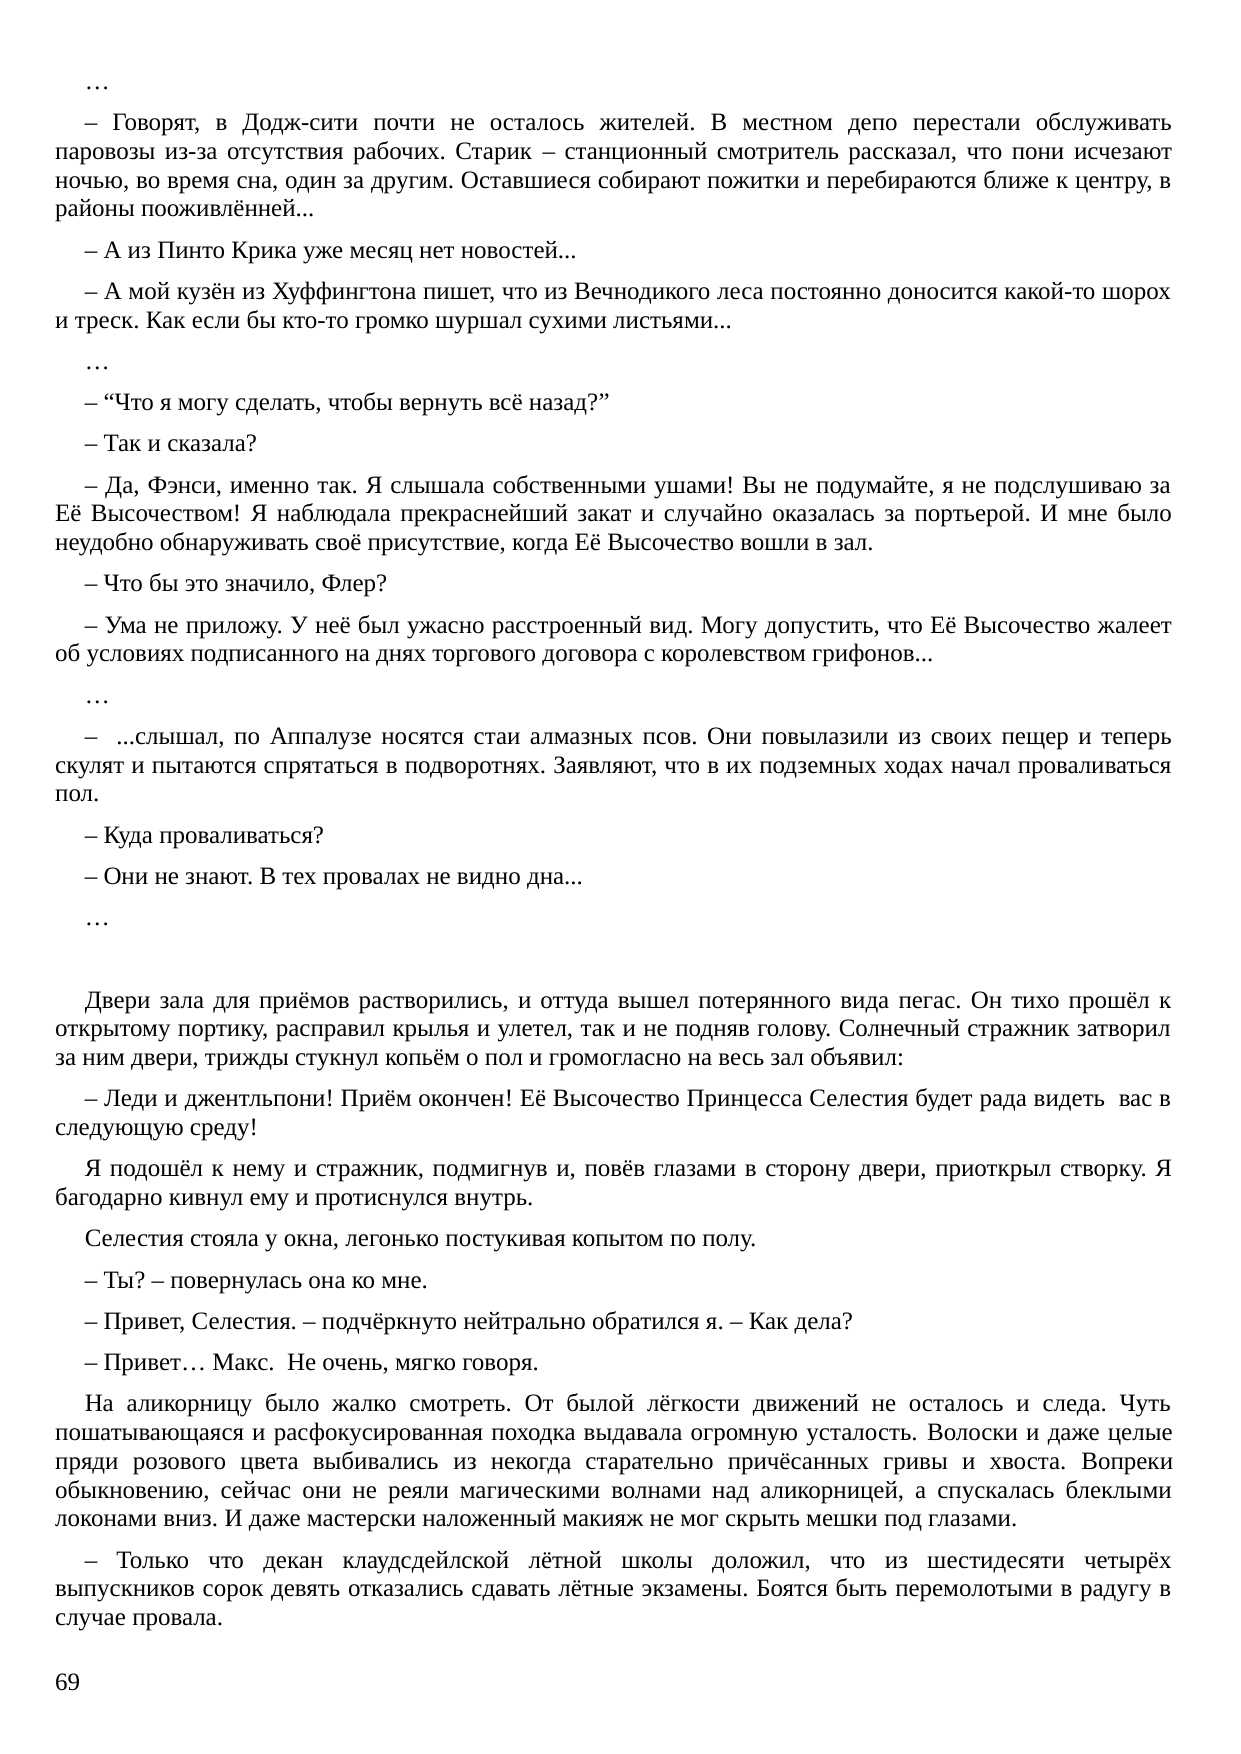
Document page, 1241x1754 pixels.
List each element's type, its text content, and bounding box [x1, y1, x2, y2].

text – А мой кузён из Хуффингтона пишет, что из Вечнодикого леса постоянно доносится какой-то шорох и треск. Как если бы кто-то громко шуршал сухими листьями... [55, 276, 1173, 333]
text – Леди и джентльпони! Приём окончен! Её Высочество Принцесса Селестия будет рада видеть вас в следующую среду! [55, 1083, 1173, 1141]
text – Привет… Макс. Не очень, мягко говоря. [55, 1347, 1173, 1376]
text – Что бы это значило, Флер? [55, 568, 1173, 597]
text – Ума не приложу. У неё был ужасно расстроенный вид. Могу допустить, что Её Высочество жалеет об условиях подписанного на днях торгового договора с королевством грифонов... [55, 610, 1173, 667]
text – “Что я могу сделать, чтобы вернуть всё назад?” [55, 387, 1173, 416]
text … [55, 902, 1173, 931]
text – Так и сказала? [55, 428, 1173, 457]
text – Привет, Селестия. – подчёркнуто нейтрально обратился я. – Как дела? [55, 1306, 1173, 1335]
text … [55, 680, 1173, 708]
text – Да, Фэнси, именно так. Я слышала собственными ушами! Вы не подумайте, я не подслушиваю за Её Высочеством! Я наблюдала прекраснейший закат и случайно оказалась за портьерой. И мне было неудобно обнаруживать своё присутствие, когда Её Высочество вошли в зал. [55, 470, 1173, 556]
text Я подошёл к нему и стражник, подмигнув и, повёв глазами в сторону двери, приоткрыл створку. Я багодарно кивнул ему и протиснулся внутрь. [55, 1153, 1173, 1211]
text – Говорят, в Додж-сити почти не осталось жителей. В местном депо перестали обслуживать паровозы из-за отсутствия рабочих. Старик – станционный смотритель рассказал, что пони исчезают ночью, во время сна, один за другим. Оставшиеся собирают пожитки и перебираются ближе к центру, в районы пооживлённей... [55, 107, 1173, 222]
text Селестия стояла у окна, легонько постукивая копытом по полу. [55, 1223, 1173, 1252]
text – А из Пинто Крика уже месяц нет новостей... [55, 235, 1173, 263]
text … [55, 346, 1173, 375]
text – Только что декан клаудсдейлской лётной школы доложил, что из шестидесяти четырёх выпускников сорок девять отказались сдавать лётные экзамены. Боятся быть перемолотыми в радугу в случае провала. [55, 1545, 1173, 1631]
text На аликорницу было жалко смотреть. От былой лёгкости движений не осталось и следа. Чуть пошатывающаяся и расфокусированная походка выдавала огромную усталость. Волоски и даже целые пряди розового цвета выбивались из некогда старательно причёсанных гривы и хвоста. Вопреки обыкновению, сейчас они не реяли магическими волнами над аликорницей, а спускалась блеклыми локонами вниз. И даже мастерски наложенный макияж не мог скрыть мешки под глазами. [55, 1388, 1173, 1532]
text – ...слышал, по Аппалузе носятся стаи алмазных псов. Они повылазили из своих пещер и теперь скулят и пытаются спрятаться в подворотнях. Заявляют, что в их подземных ходах начал проваливаться пол. [55, 721, 1173, 807]
text – Куда проваливаться? [55, 820, 1173, 848]
text … [55, 66, 1173, 95]
text Двери зала для приёмов растворились, и оттуда вышел потерянного вида пегас. Он тихо прошёл к открытому портику, расправил крылья и улетел, так и не подняв голову. Солнечный стражник затворил за ним двери, трижды стукнул копьём о пол и громогласно на весь зал объявил: [55, 985, 1173, 1071]
text – Ты? – повернулась она ко мне. [55, 1265, 1173, 1293]
text – Они не знают. В тех провалах не видно дна... [55, 861, 1173, 890]
